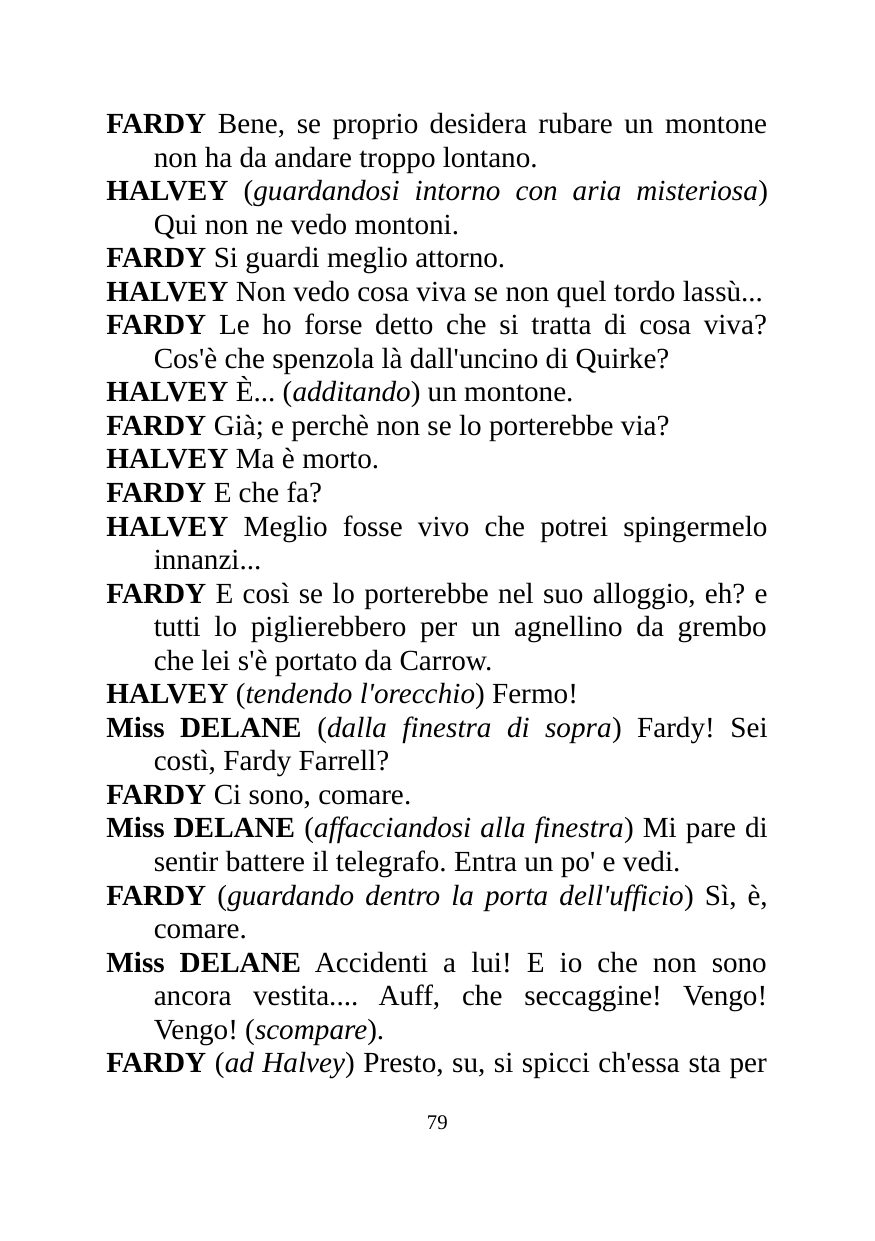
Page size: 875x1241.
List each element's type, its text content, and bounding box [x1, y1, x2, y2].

text FARDY Ci sono, comare. [106, 777, 768, 811]
text FARDY Già; e perchè non se lo porterebbe via? [106, 408, 768, 442]
text HALVEY (guardandosi intorno con aria misteriosa) Qui non ne vedo montoni. [106, 173, 768, 240]
text HALVEY È... (additando) un montone. [106, 374, 768, 408]
text FARDY E così se lo porterebbe nel suo alloggio, eh? e tutti lo piglierebbero per un agnellino da grembo che lei s'è portato da Carrow. [106, 576, 768, 676]
text HALVEY Meglio fosse vivo che potrei spingermelo innanzi... [106, 509, 768, 576]
text FARDY (ad Halvey) Presto, su, si spicci ch'essa sta per [106, 1045, 768, 1079]
text HALVEY (tendendo l'orecchio) Fermo! [106, 676, 768, 710]
text HALVEY Non vedo cosa viva se non quel tordo lassù... [106, 274, 768, 307]
text FARDY Si guardi meglio attorno. [106, 240, 768, 274]
text FARDY Bene, se proprio desidera rubare un montone non ha da andare troppo lontano. [106, 106, 768, 173]
text FARDY Le ho forse detto che si tratta di cosa viva? Cos'è che spenzola là dall'uncino di Quirke? [106, 307, 768, 374]
text FARDY E che fa? [106, 475, 768, 509]
text Miss DELANE Accidenti a lui! E io che non sono ancora vestita.... Auff, che seccaggine! Vengo! Vengo! (scompare). [106, 945, 768, 1045]
text HALVEY Ma è morto. [106, 442, 768, 475]
text FARDY (guardando dentro la porta dell'ufficio) Sì, è, comare. [106, 878, 768, 945]
text Miss DELANE (dalla finestra di sopra) Fardy! Sei costì, Fardy Farrell? [106, 710, 768, 777]
text Miss DELANE (affacciandosi alla finestra) Mi pare di sentir battere il telegrafo. Entra un po' e vedi. [106, 811, 768, 878]
